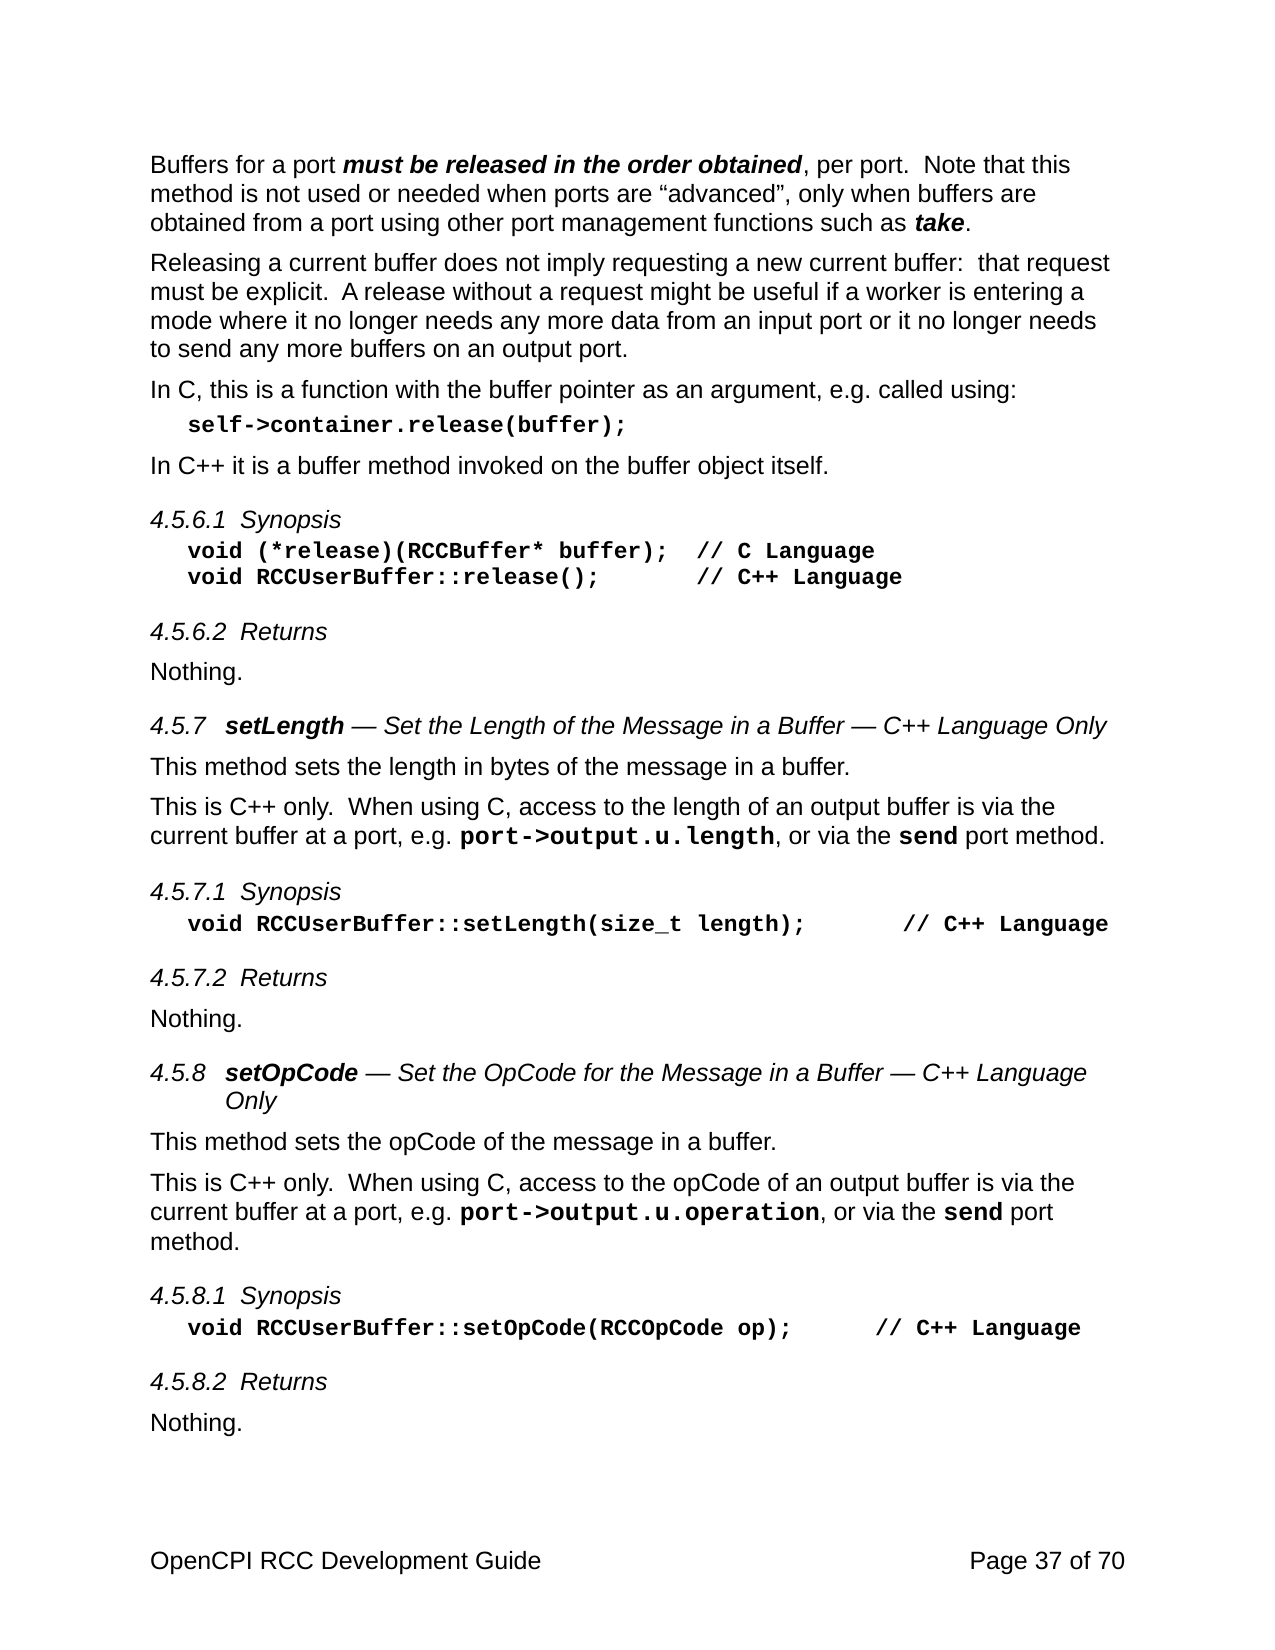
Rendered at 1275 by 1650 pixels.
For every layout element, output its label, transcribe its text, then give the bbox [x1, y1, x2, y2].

text This method sets the opCode of the message in a buffer. [150, 1127, 1125, 1156]
subtitle Returns [150, 1367, 1125, 1396]
subtitle setLength — Set the Length of the Message in a Buffer — C++ Language Only [150, 711, 1125, 740]
text This method sets the length in bytes of the message in a buffer. [150, 752, 1125, 780]
text This is C++ only. When using C, access to the length of an output buffer is via the current buffer at a port, e.g. port->output.u.length, or via the send port method. [150, 792, 1125, 852]
text Nothing. [150, 657, 1125, 686]
text In C++ it is a buffer method invoked on the buffer object itself. [150, 451, 1125, 479]
subtitle Returns [150, 616, 1125, 645]
text self->container.release(buffer); [187, 413, 1125, 439]
subtitle Returns [150, 963, 1125, 992]
text This is C++ only. When using C, access to the opCode of an output buffer is via the current buffer at a port, e.g. port->output.u.operation, or via the send port method. [150, 1168, 1125, 1256]
text In C, this is a function with the buffer pointer as an argument, e.g. called using: [150, 375, 1125, 404]
text Nothing. [150, 1004, 1125, 1032]
text void RCCUserBuffer::setOpCode(RCCOpCode op); // C++ Language [187, 1316, 1125, 1342]
subtitle Synopsis [150, 504, 1125, 533]
subtitle setOpCode — Set the OpCode for the Message in a Buffer — C++ Language Only [150, 1057, 1125, 1115]
subtitle Synopsis [150, 877, 1125, 906]
text void RCCUserBuffer::setLength(size_t length); // C++ Language [187, 912, 1125, 938]
text void (*release)(RCCBuffer* buffer); // C Language void RCCUserBuffer::release(); // C++ Language [187, 539, 1125, 591]
text Releasing a current buffer does not imply requesting a new current buffer: that request must be explicit. A release without a request might be useful if a worker is entering a mode where it no longer needs any more data from an input port or it no longer needs to send any more buffers on an output port. [150, 248, 1125, 363]
text Buffers for a port must be released in the order obtained, per port. Note that this method is not used or needed when ports are “advanced”, only when buffers are obtained from a port using other port management functions such as take. [150, 150, 1125, 236]
subtitle Synopsis [150, 1281, 1125, 1310]
text Nothing. [150, 1408, 1125, 1437]
